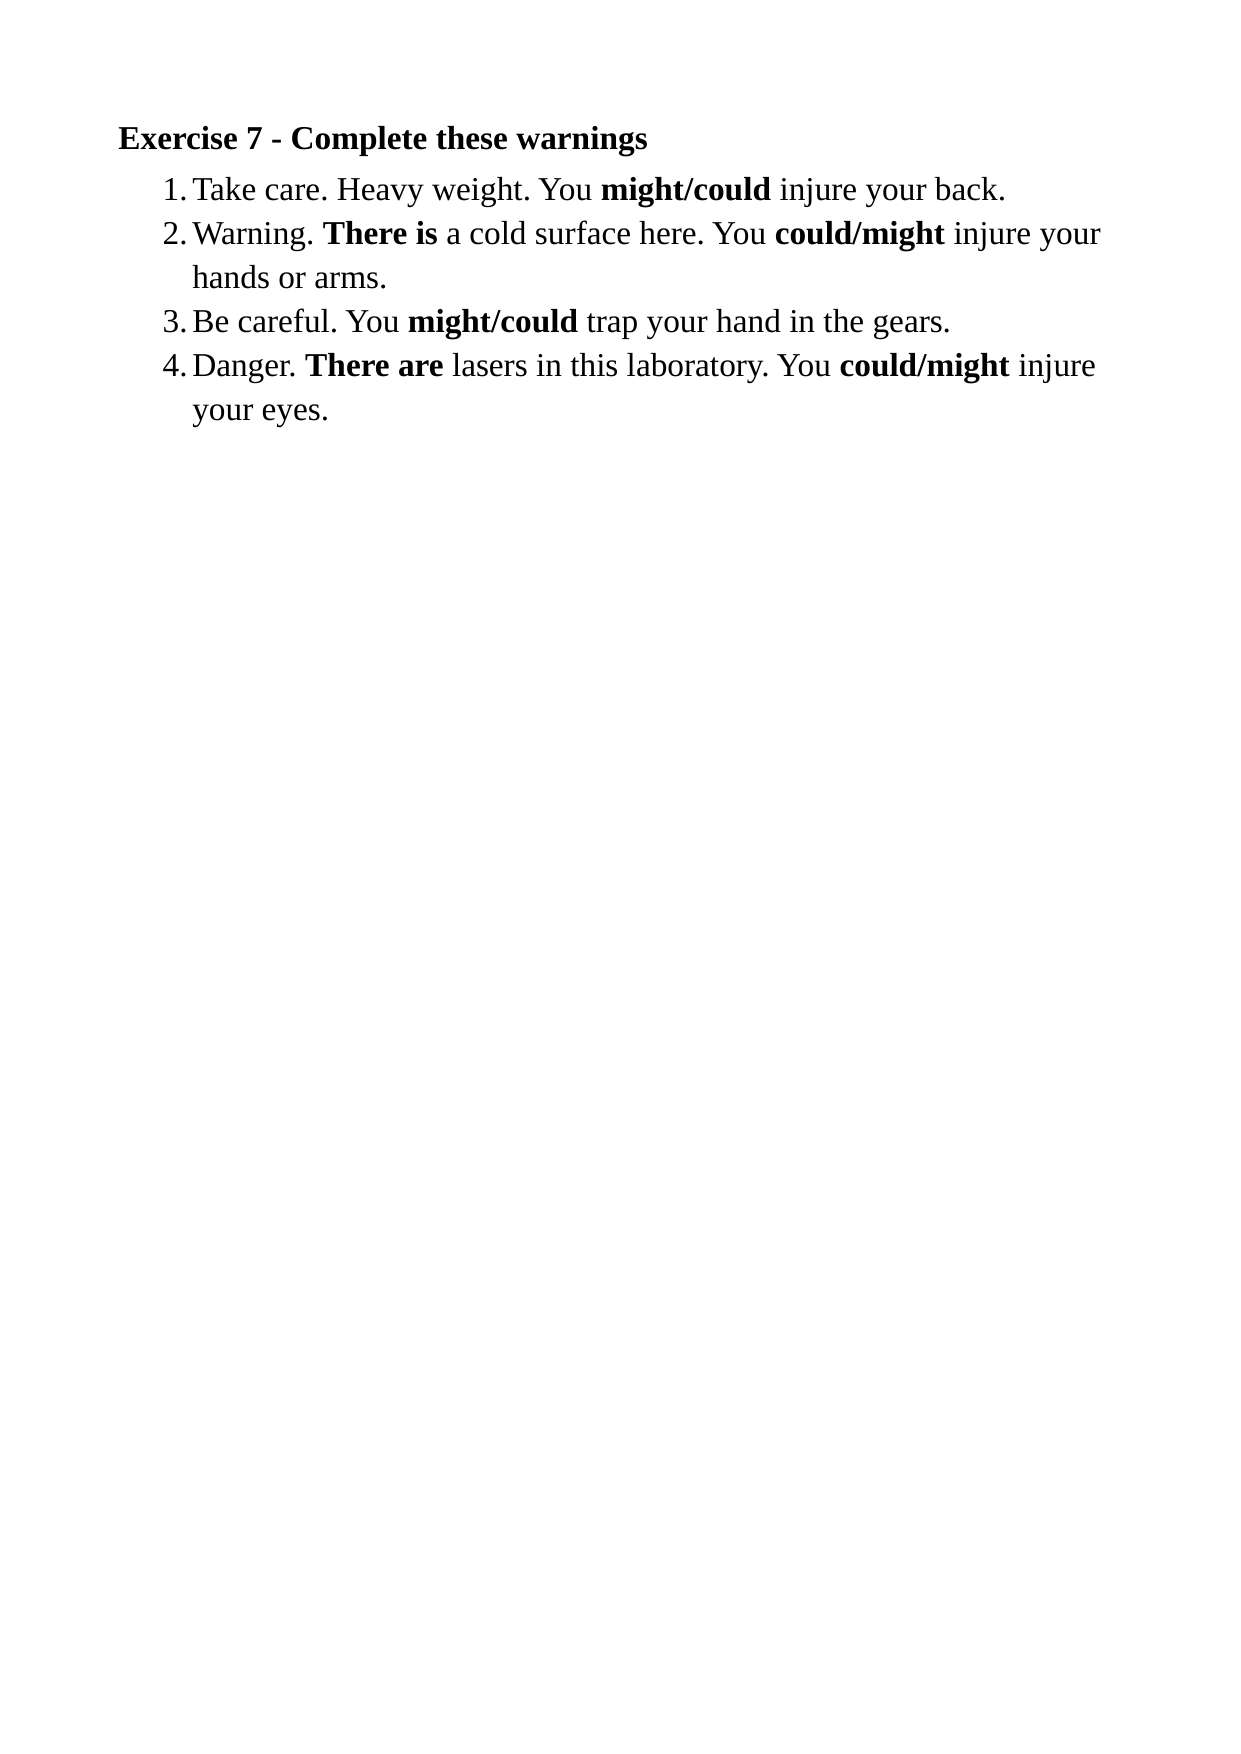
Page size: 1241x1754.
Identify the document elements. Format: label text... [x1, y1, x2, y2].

list Warning. There is a cold surface here. You could/might injure your hands or arms. [162, 213, 1122, 295]
list Be careful. You might/could trap your hand in the gears. [162, 301, 1122, 339]
list Take care. Heavy weight. You might/could injure your back. [162, 169, 1122, 207]
list Danger. There are lasers in this laboratory. You could/might injure your eyes. [162, 345, 1122, 428]
subtitle Exercise 7 - Complete these warnings [118, 118, 1122, 156]
